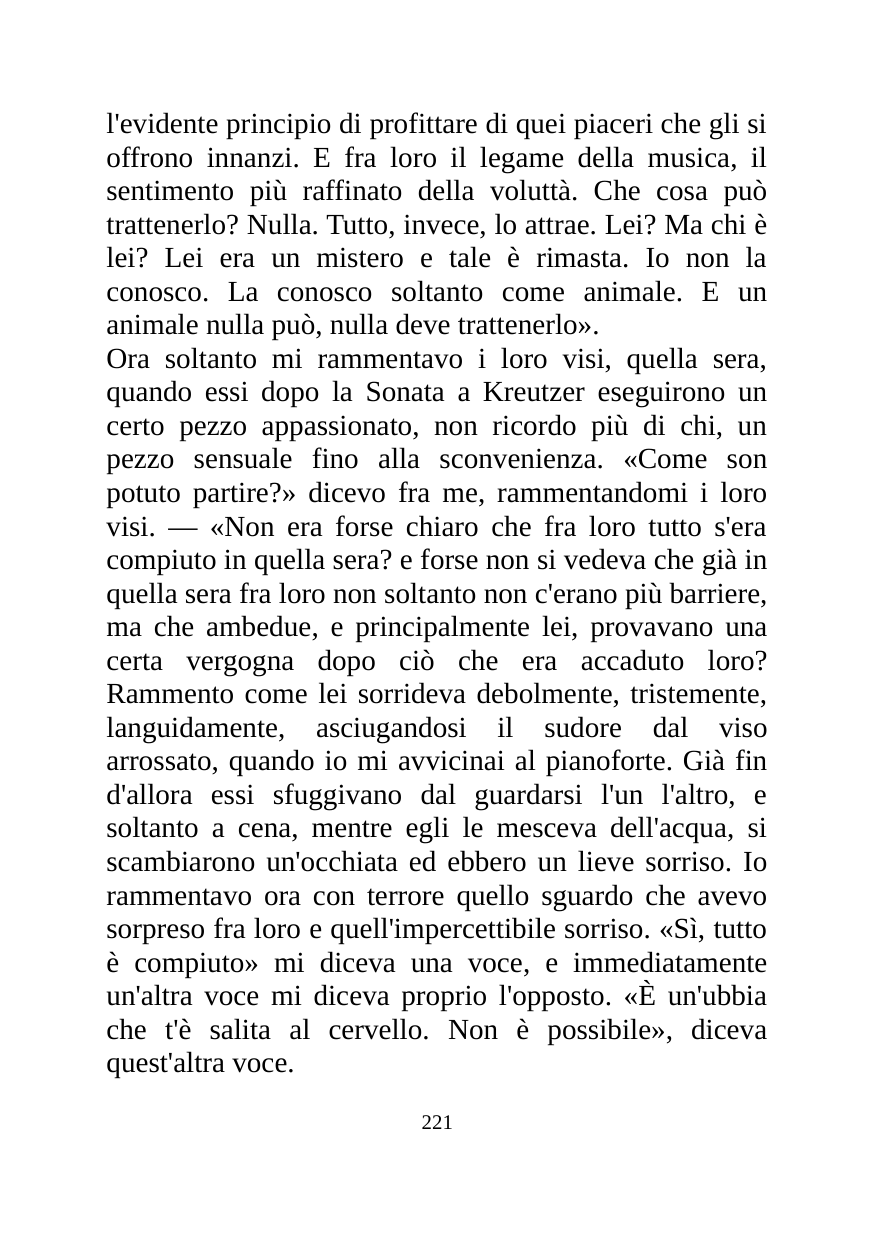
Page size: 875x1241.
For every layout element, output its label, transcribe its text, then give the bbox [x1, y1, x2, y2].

text l'evidente principio di profittare di quei piaceri che gli si offrono innanzi. E fra loro il legame della musica, il sentimento più raffinato della voluttà. Che cosa può trattenerlo? Nulla. Tutto, invece, lo attrae. Lei? Ma chi è lei? Lei era un mistero e tale è rimasta. Io non la conosco. La conosco soltanto come animale. E un animale nulla può, nulla deve trattenerlo». [106, 106, 768, 341]
text Ora soltanto mi rammentavo i loro visi, quella sera, quando essi dopo la Sonata a Kreutzer eseguirono un certo pezzo appassionato, non ricordo più di chi, un pezzo sensuale fino alla sconvenienza. «Come son potuto partire?» dicevo fra me, rammentandomi i loro visi. — «Non era forse chiaro che fra loro tutto s'era compiuto in quella sera? e forse non si vedeva che già in quella sera fra loro non soltanto non c'erano più barriere, ma che ambedue, e principalmente lei, provavano una certa vergogna dopo ciò che era accaduto loro? Rammento come lei sorrideva debolmente, tristemente, languidamente, asciugandosi il sudore dal viso arrossato, quando io mi avvicinai al pianoforte. Già fin d'allora essi sfuggivano dal guardarsi l'un l'altro, e soltanto a cena, mentre egli le mesceva dell'acqua, si scambiarono un'occhiata ed ebbero un lieve sorriso. Io rammentavo ora con terrore quello sguardo che avevo sorpreso fra loro e quell'impercettibile sorriso. «Sì, tutto è compiuto» mi diceva una voce, e immediatamente un'altra voce mi diceva proprio l'opposto. «È un'ubbia che t'è salita al cervello. Non è possibile», diceva quest'altra voce. [106, 341, 768, 1079]
